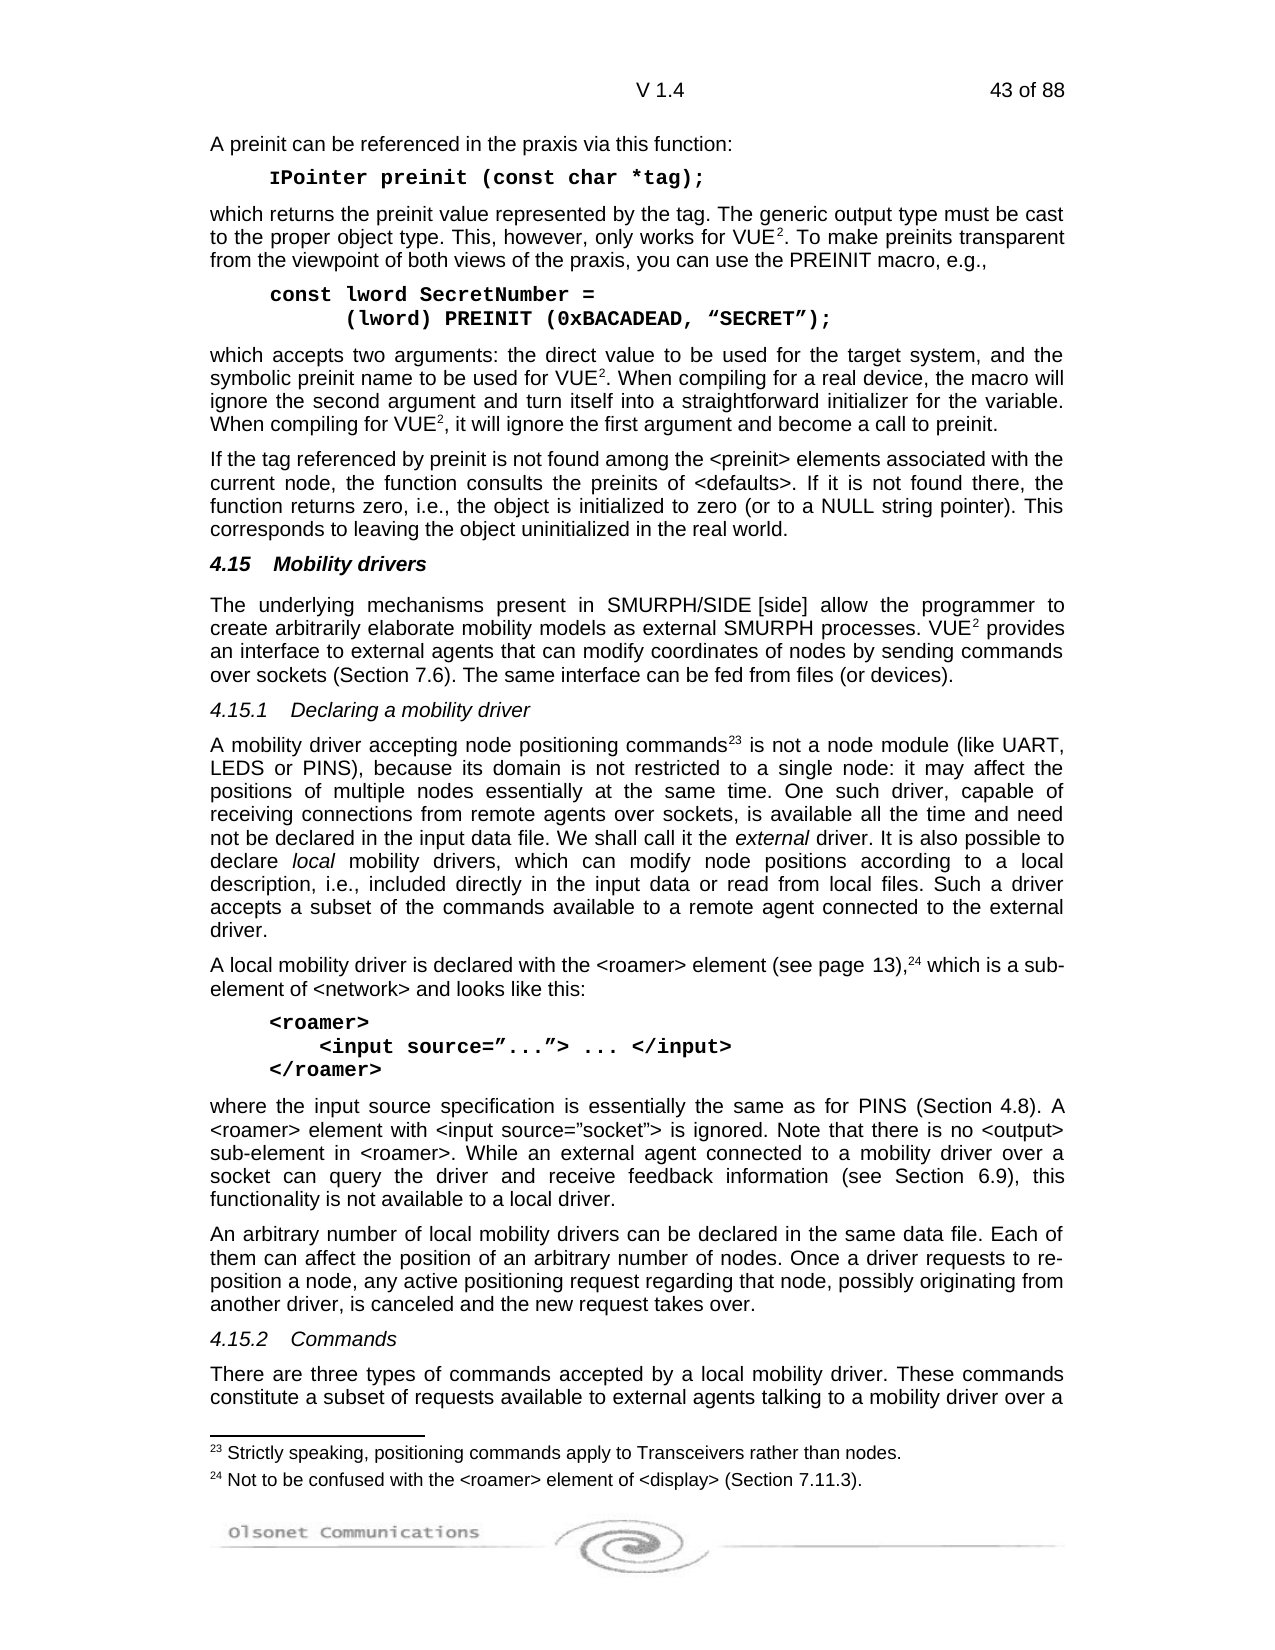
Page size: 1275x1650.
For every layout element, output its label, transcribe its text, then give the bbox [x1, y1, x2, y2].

text The underlying mechanisms present in SMURPH/SIDE [side] allow the programmer to create arbitrarily elaborate mobility models as external SMURPH processes. VUE2 provides an interface to external agents that can modify coordinates of nodes by sending commands over sockets (Section 7.6). The same interface can be fed from files (or devices). [210, 593, 1065, 686]
subtitle Declaring a mobility driver [210, 698, 1065, 721]
text const lword SecretNumber = [269, 284, 1065, 308]
text An arbitrary number of local mobility drivers can be declared in the same data file. Each of them can affect the position of an arbitrary number of nodes. Once a driver requests to re-position a node, any active positioning request regarding that node, possibly originating from another driver, is canceled and the new request takes over. [210, 1223, 1065, 1316]
text which returns the preinit value represented by the tag. The generic output type must be cast to the proper object type. This, however, only works for VUE2. To make preinits transparent from the viewpoint of both views of the praxis, you can use the PREINIT macro, e.g., [210, 203, 1065, 272]
subtitle Commands [210, 1327, 1065, 1351]
text (lword) PREINIT (0xBACADEAD, “SECRET”); [269, 308, 1065, 331]
text A local mobility driver is declared with the <roamer> element (see page 13), which is a sub-element of <network> and looks like this: [210, 954, 1065, 1000]
text <input source=”...”> ... </input> [269, 1036, 1065, 1059]
text </roamer> [269, 1059, 1065, 1083]
text There are three types of commands accepted by a local mobility driver. These commands constitute a subset of requests available to external agents talking to a mobility driver over a [210, 1362, 1065, 1409]
text If the tag referenced by preinit is not found among the <preinit> elements associated with the current node, the function consults the preinits of <defaults>. If it is not found there, the function returns zero, i.e., the object is initialized to zero (or to a NULL string pointer). This corresponds to leaving the object uninitialized in the real world. [210, 448, 1065, 541]
text A mobility driver accepting node positioning commands is not a node module (like UART, LEDS or PINS), because its domain is not restricted to a single node: it may affect the positions of multiple nodes essentially at the same time. One such driver, capable of receiving connections from remote agents over sockets, is available all the time and need not be declared in the input data file. We shall call it the external driver. It is also possible to declare local mobility drivers, which can modify node positions according to a local description, i.e., included directly in the input data or read from local files. Such a driver accepts a subset of the commands available to a remote agent connected to the external driver. [210, 733, 1065, 942]
picture [210, 1504, 1065, 1596]
text A preinit can be referenced in the praxis via this function: [210, 132, 1065, 155]
text where the input source specification is essentially the same as for PINS (Section 4.8). A <roamer> element with <input source=”socket”> is ignored. Note that there is no <output> sub-element in <roamer>. While an external agent connected to a mobility driver over a socket can query the driver and receive feedback information (see Section 6.9), this functionality is not available to a local driver. [210, 1095, 1065, 1211]
subtitle Mobility drivers [210, 552, 1065, 576]
text IPointer preinit (const char *tag); [269, 167, 1065, 191]
text Not to be confused with the <roamer> element of <display> (Section 7.11.3). [210, 1469, 1065, 1490]
text Strictly speaking, positioning commands apply to Transceivers rather than nodes. [210, 1442, 1065, 1463]
text <roamer> [269, 1012, 1065, 1036]
text which accepts two arguments: the direct value to be used for the target system, and the symbolic preinit name to be used for VUE2. When compiling for a real device, the macro will ignore the second argument and turn itself into a straightforward initializer for the variable. When compiling for VUE2, it will ignore the first argument and become a call to preinit. [210, 343, 1065, 436]
